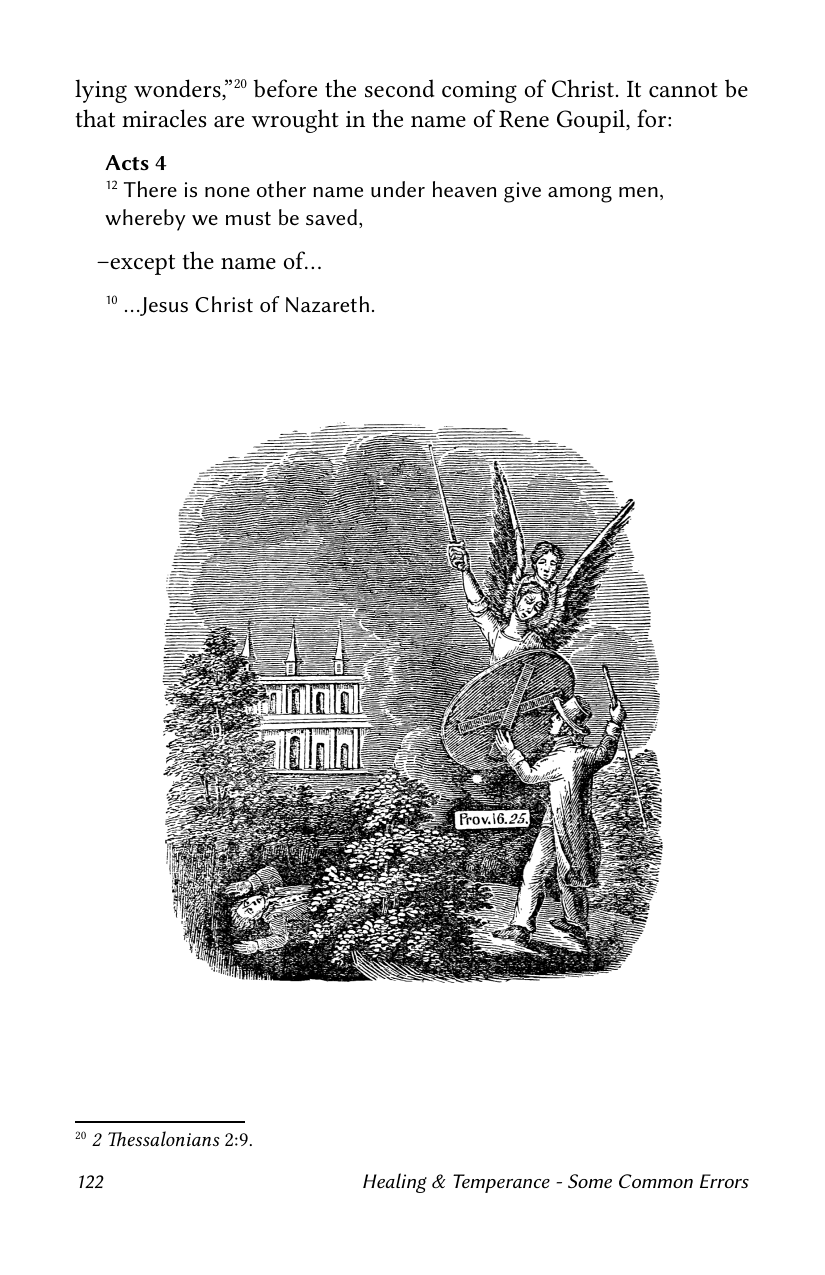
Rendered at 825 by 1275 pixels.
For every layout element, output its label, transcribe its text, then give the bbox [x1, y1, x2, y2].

text lying wonders,” before the second coming of Christ. It cannot be that miracles are wrought in the name of Rene Goupil, for: [75, 75, 750, 133]
text 2 Thessalonians 2:9. [75, 1128, 750, 1152]
text –except the name of... [75, 247, 750, 276]
picture [162, 422, 663, 983]
text Acts 4 [105, 150, 750, 176]
text 12 There is none other name under heaven give among men, whereby we must be saved, [105, 177, 720, 231]
text 10 ...Jesus Christ of Nazareth. [105, 292, 720, 318]
